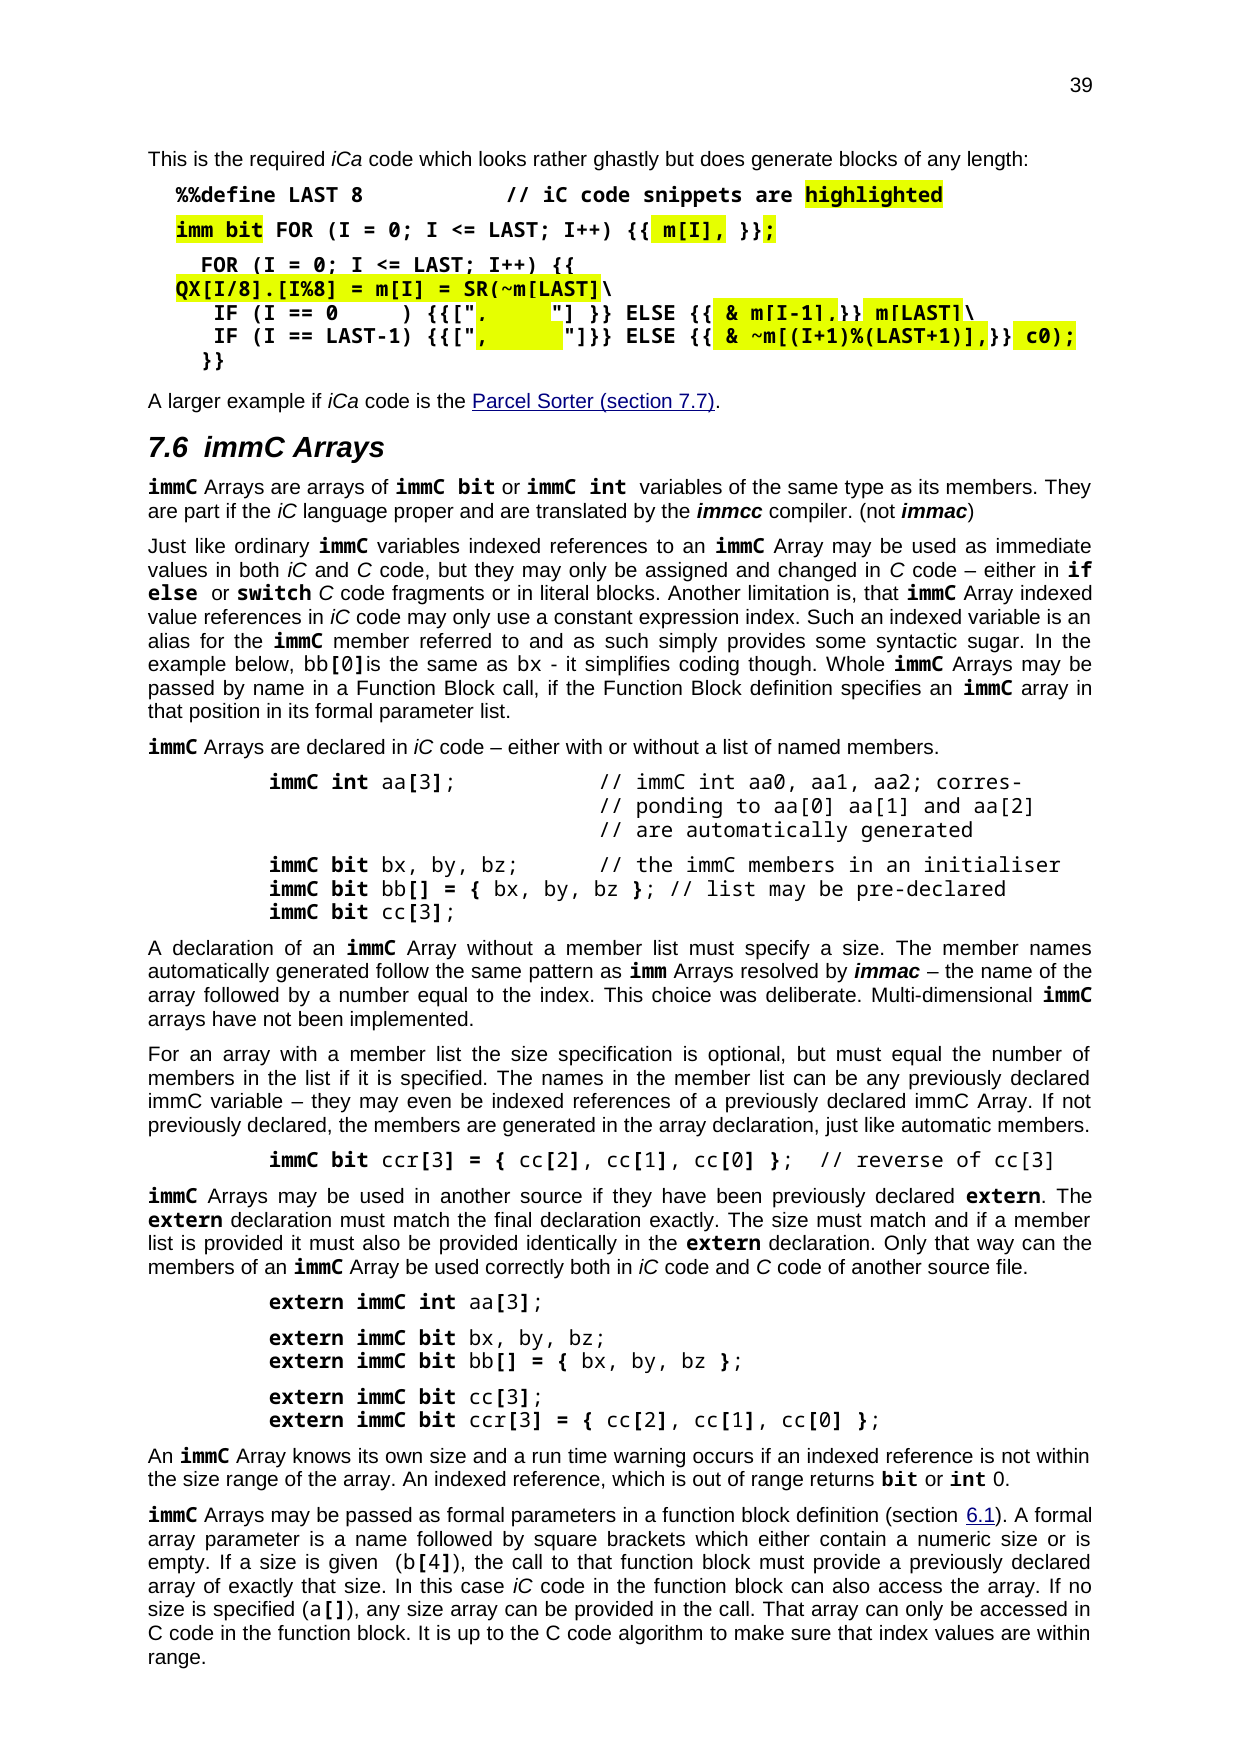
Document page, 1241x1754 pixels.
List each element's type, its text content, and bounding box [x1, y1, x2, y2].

text A larger example if iCa code is the Parcel Sorter (section 7.7). [148, 390, 1092, 413]
text A declaration of an immC Array without a member list must specify a size. The member names automatically generated follow the same pattern as imm Arrays resolved by immac – the name of the array followed by a number equal to the index. This choice was deliberate. Multi-dimensional immC arrays have not been implemented. [148, 936, 1092, 1031]
text immC Arrays are declared in iC code – either with or without a list of named members. [148, 736, 1092, 759]
text extern immC bit cc[3]; extern immC bit ccr[3] = { cc[2], cc[1], cc[0] }; [268, 1385, 1092, 1433]
text Just like ordinary immC variables indexed references to an immC Array may be used as immediate values in both iC and C code, but they may only be assigned and changed in C code – either in if else or switch C code fragments or in literal blocks. Another limitation is, that immC Array indexed value references in iC code may only use a constant expression index. Such an indexed variable is an alias for the immC member referred to and as such simply provides some syntactic sugar. In the example below, bb[0]is the same as bx - it simplifies coding though. Whole immC Arrays may be passed by name in a Function Block call, if the Function Block definition specifies an immC array in that position in its formal parameter list. [148, 534, 1092, 724]
text immC Arrays may be passed as formal parameters in a function block definition (section 6.1). A formal array parameter is a name followed by square brackets which either contain a numeric size or is empty. If a size is given (b[4]), the call to that function block must provide a previously declared array of exactly that size. In this case iC code in the function block can also access the array. If no size is specified (a[]), any size array can be provided in the call. That array can only be accessed in C code in the function block. It is up to the C code algorithm to make sure that index values are within range. [148, 1503, 1092, 1669]
text immC Arrays may be used in another source if they have been previously declared extern. The extern declaration must match the final declaration exactly. The size must match and if a member list is provided it must also be provided identically in the extern declaration. Only that way can the members of an immC Array be used correctly both in iC code and C code of another source file. [148, 1184, 1092, 1279]
text An immC Array knows its own size and a run time warning occurs if an indexed reference is not within the size range of the array. An indexed reference, which is out of range returns bit or int 0. [148, 1444, 1092, 1492]
text extern immC bit bx, by, bz; extern immC bit bb[] = { bx, by, bz }; [268, 1326, 1092, 1373]
text imm bit FOR (I = 0; I <= LAST; I++) {{ m[I], }}; [176, 218, 1092, 242]
text immC bit ccr[3] = { cc[2], cc[1], cc[0] }; // reverse of cc[3] [268, 1149, 1092, 1173]
text immC Arrays are arrays of immC bit or immC int variables of the same type as its members. They are part if the iC language proper and are translated by the immcc compiler. (not immac) [148, 476, 1092, 523]
text extern immC int aa[3]; [268, 1291, 1092, 1314]
text This is the required iCa code which looks rather ghastly but does generate blocks of any length: [148, 148, 1092, 171]
text For an array with a member list the size specification is optional, but must equal the number of members in the list if it is specified. The names in the member list can be any previously declared immC variable – they may even be indexed references of a previously declared immC Array. If not previously declared, the members are generated in the array declaration, just like automatic members. [148, 1043, 1092, 1137]
text immC int aa[3]; // immC int aa0, aa1, aa2; corres- // ponding to aa[0] aa[1] and aa[2] // are automatically generated [268, 771, 1092, 842]
subtitle immC Arrays [148, 431, 1092, 464]
text %%define LAST 8 // iC code snippets are highlighted [176, 183, 1092, 207]
text FOR (I = 0; I <= LAST; I++) {{ QX[I/8].[I%8] = m[I] = SR(~m[LAST]\ IF (I == 0 ) {{[", "] }} ELSE {{ & m[I-1],}} m[LAST]\ IF (I == LAST-1) {{[", "]}} ELSE {{ & ~m[(I+1)%(LAST+1)],}} c0); }} [176, 254, 1092, 372]
text immC bit bx, by, bz; // the immC members in an initialiser immC bit bb[] = { bx, by, bz }; // list may be pre-declared immC bit cc[3]; [268, 854, 1092, 924]
